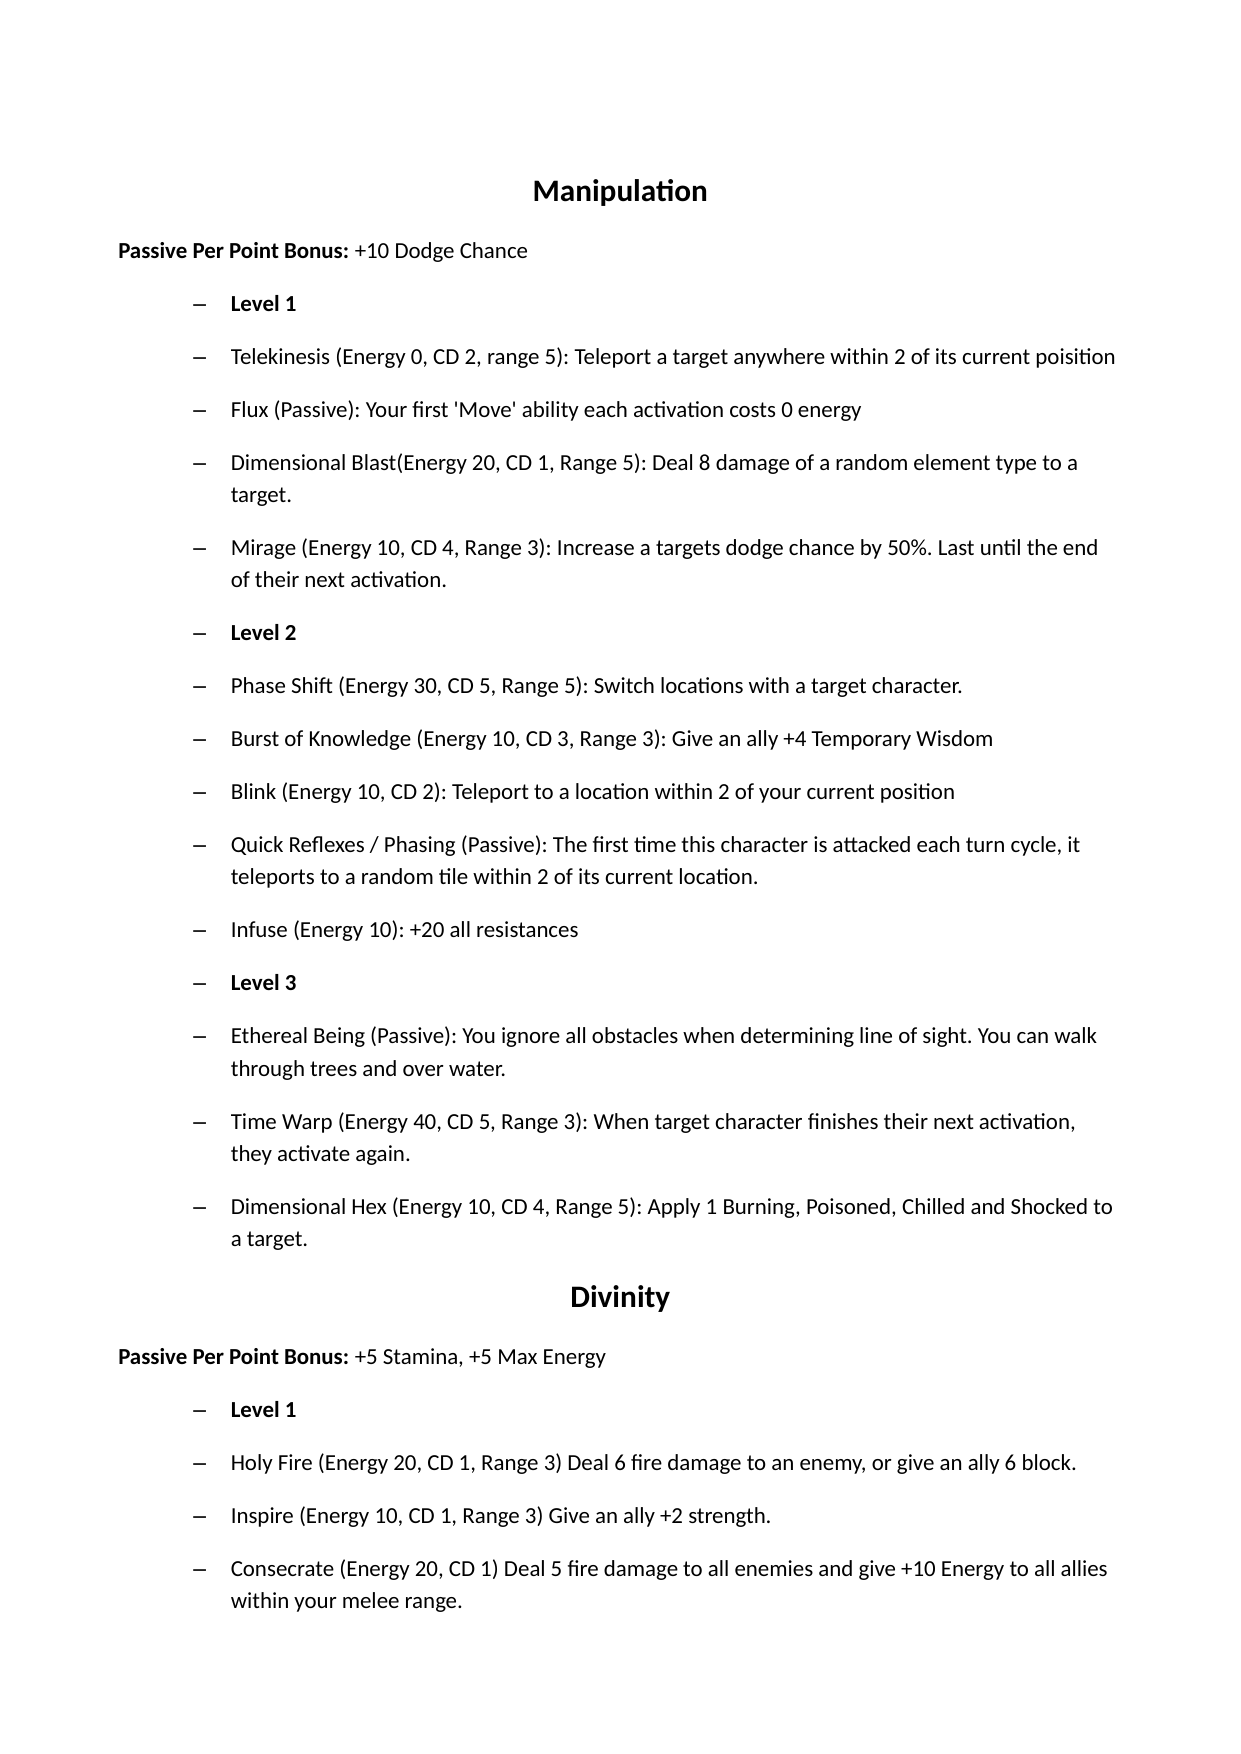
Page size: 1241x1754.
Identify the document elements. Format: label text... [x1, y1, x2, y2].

list Telekinesis (Energy 0, CD 2, range 5): Teleport a target anywhere within 2 of its current poisition [193, 342, 1122, 370]
list Consecrate (Energy 20, CD 1) Deal 5 fire damage to all enemies and give +10 Energy to all allies within your melee range. [193, 1554, 1122, 1614]
list Infuse (Energy 10): +20 all resistances [193, 916, 1122, 943]
list Dimensional Hex (Energy 10, CD 4, Range 5): Apply 1 Burning, Poisoned, Chilled and Shocked to a target. [193, 1192, 1122, 1252]
text Passive Per Point Bonus: +10 Dodge Chance [118, 236, 1122, 264]
list Phase Shift (Energy 30, CD 5, Range 5): Switch locations with a target character. [193, 671, 1122, 699]
list Dimensional Blast(Energy 20, CD 1, Range 5): Deal 8 damage of a random element type to a target. [193, 448, 1122, 508]
text Passive Per Point Bonus: +5 Stamina, +5 Max Energy [118, 1342, 1122, 1370]
list Blink (Energy 10, CD 2): Teleport to a location within 2 of your current position [193, 777, 1122, 805]
list Time Warp (Energy 40, CD 5, Range 3): When target character finishes their next activation, they activate again. [193, 1107, 1122, 1167]
list Level 2 [193, 618, 1122, 646]
list Flux (Passive): Your first 'Move' ability each activation costs 0 energy [193, 395, 1122, 423]
list Level 3 [193, 968, 1122, 997]
list Quick Reflexes / Phasing (Passive): The first time this character is attacked each turn cycle, it teleports to a random tile within 2 of its current location. [193, 830, 1122, 891]
text Divinity [118, 1277, 1122, 1315]
list Holy Fire (Energy 20, CD 1, Range 3) Deal 6 fire damage to an enemy, or give an ally 6 block. [193, 1448, 1122, 1476]
text Manipulation [118, 171, 1122, 209]
list Burst of Knowledge (Energy 10, CD 3, Range 3): Give an ally +4 Temporary Wisdom [193, 724, 1122, 752]
list Ethereal Being (Passive): You ignore all obstacles when determining line of sight. You can walk through trees and over water. [193, 1022, 1122, 1082]
list Level 1 [193, 289, 1122, 317]
list Inspire (Energy 10, CD 1, Range 3) Give an ally +2 strength. [193, 1501, 1122, 1529]
list Mirage (Energy 10, CD 4, Range 3): Increase a targets dodge chance by 50%. Last until the end of their next activation. [193, 533, 1122, 593]
list Level 1 [193, 1395, 1122, 1423]
